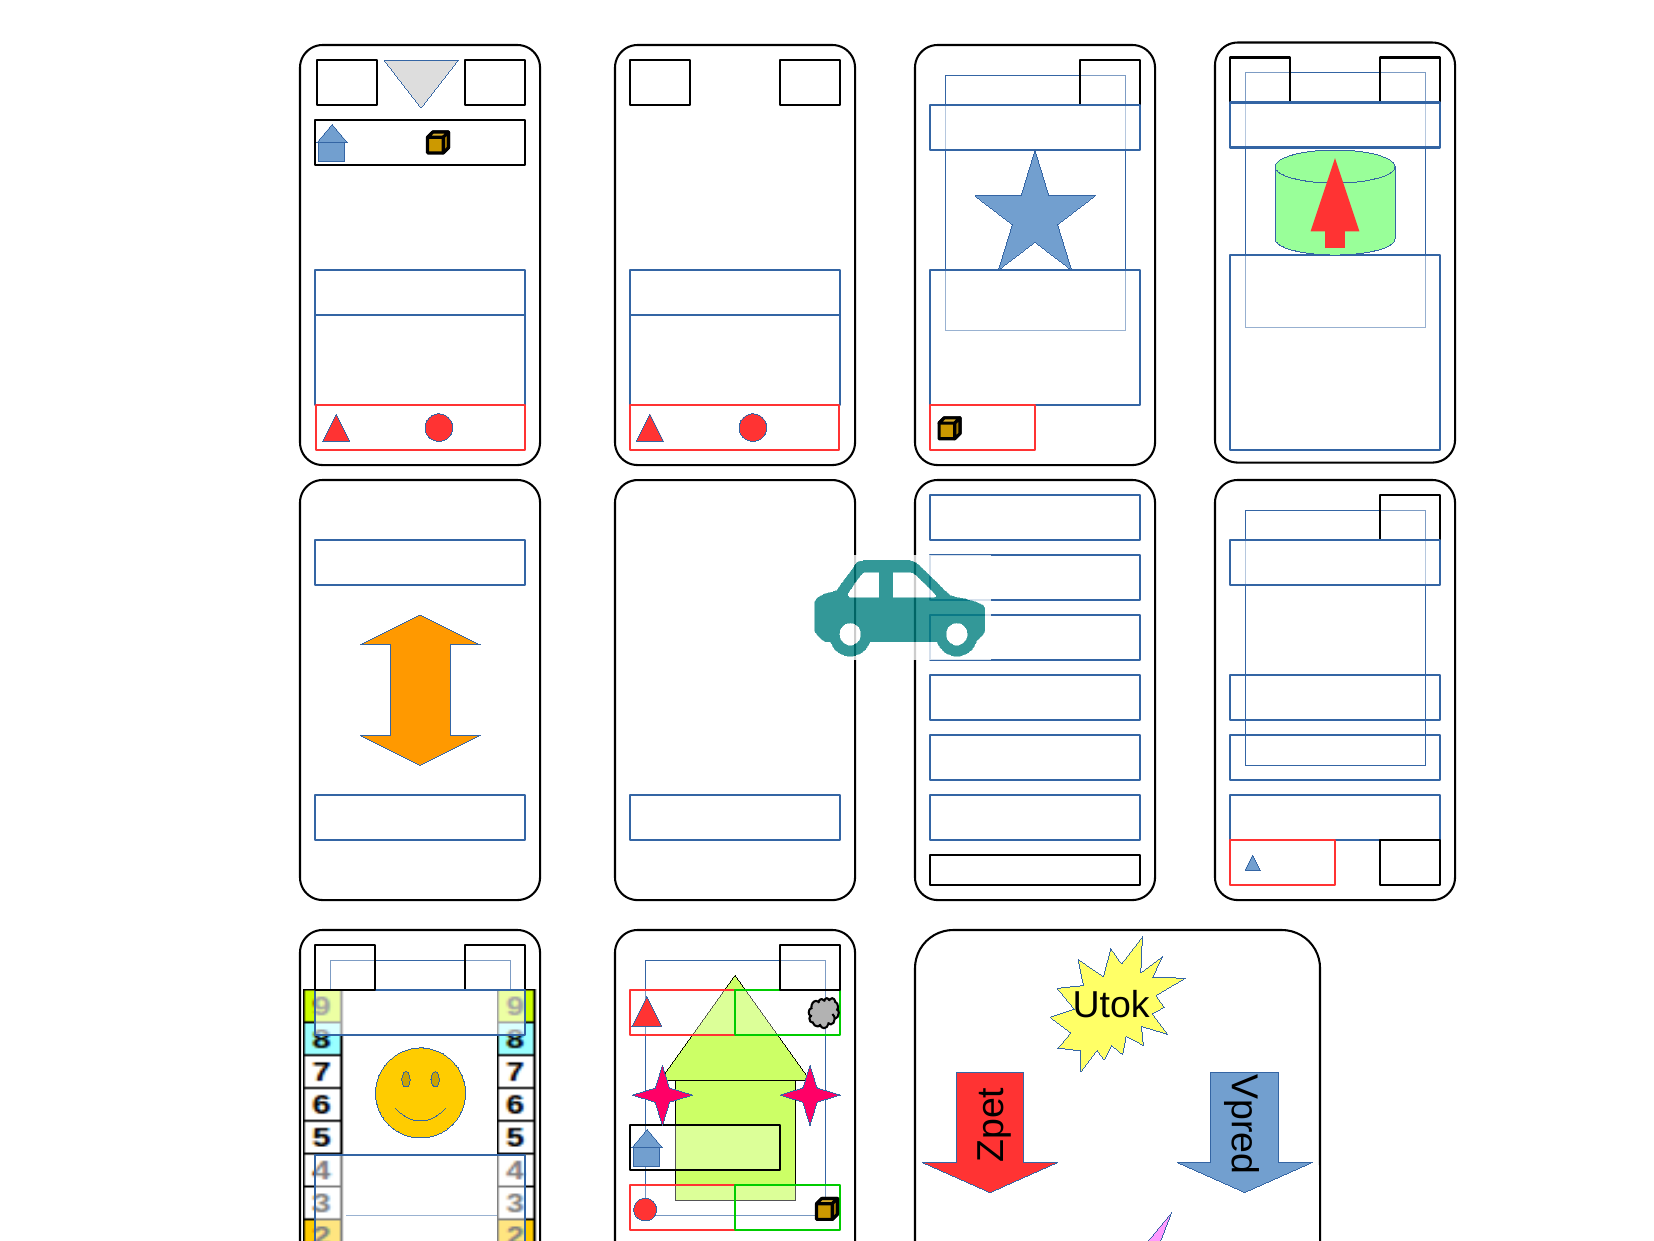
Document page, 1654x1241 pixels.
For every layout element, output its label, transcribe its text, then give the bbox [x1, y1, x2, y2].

text_box [615, 45, 856, 466]
text_box [1215, 480, 1456, 901]
text_box Utok [1050, 936, 1186, 1072]
text_box Inventar [1148, 1212, 1172, 1241]
text_box [300, 45, 541, 466]
text_box Zpet [922, 1072, 1058, 1193]
text_box Vpred [1177, 1072, 1313, 1193]
text_box [915, 930, 1321, 1241]
text_box [1215, 42, 1456, 463]
text_box [615, 480, 856, 901]
picture [497, 989, 539, 1241]
text_box [300, 930, 541, 1241]
text_box [915, 45, 1156, 466]
picture [303, 989, 346, 1241]
text_box [300, 480, 541, 901]
text_box [615, 930, 856, 1241]
picture [810, 555, 991, 660]
text_box [915, 480, 1156, 901]
